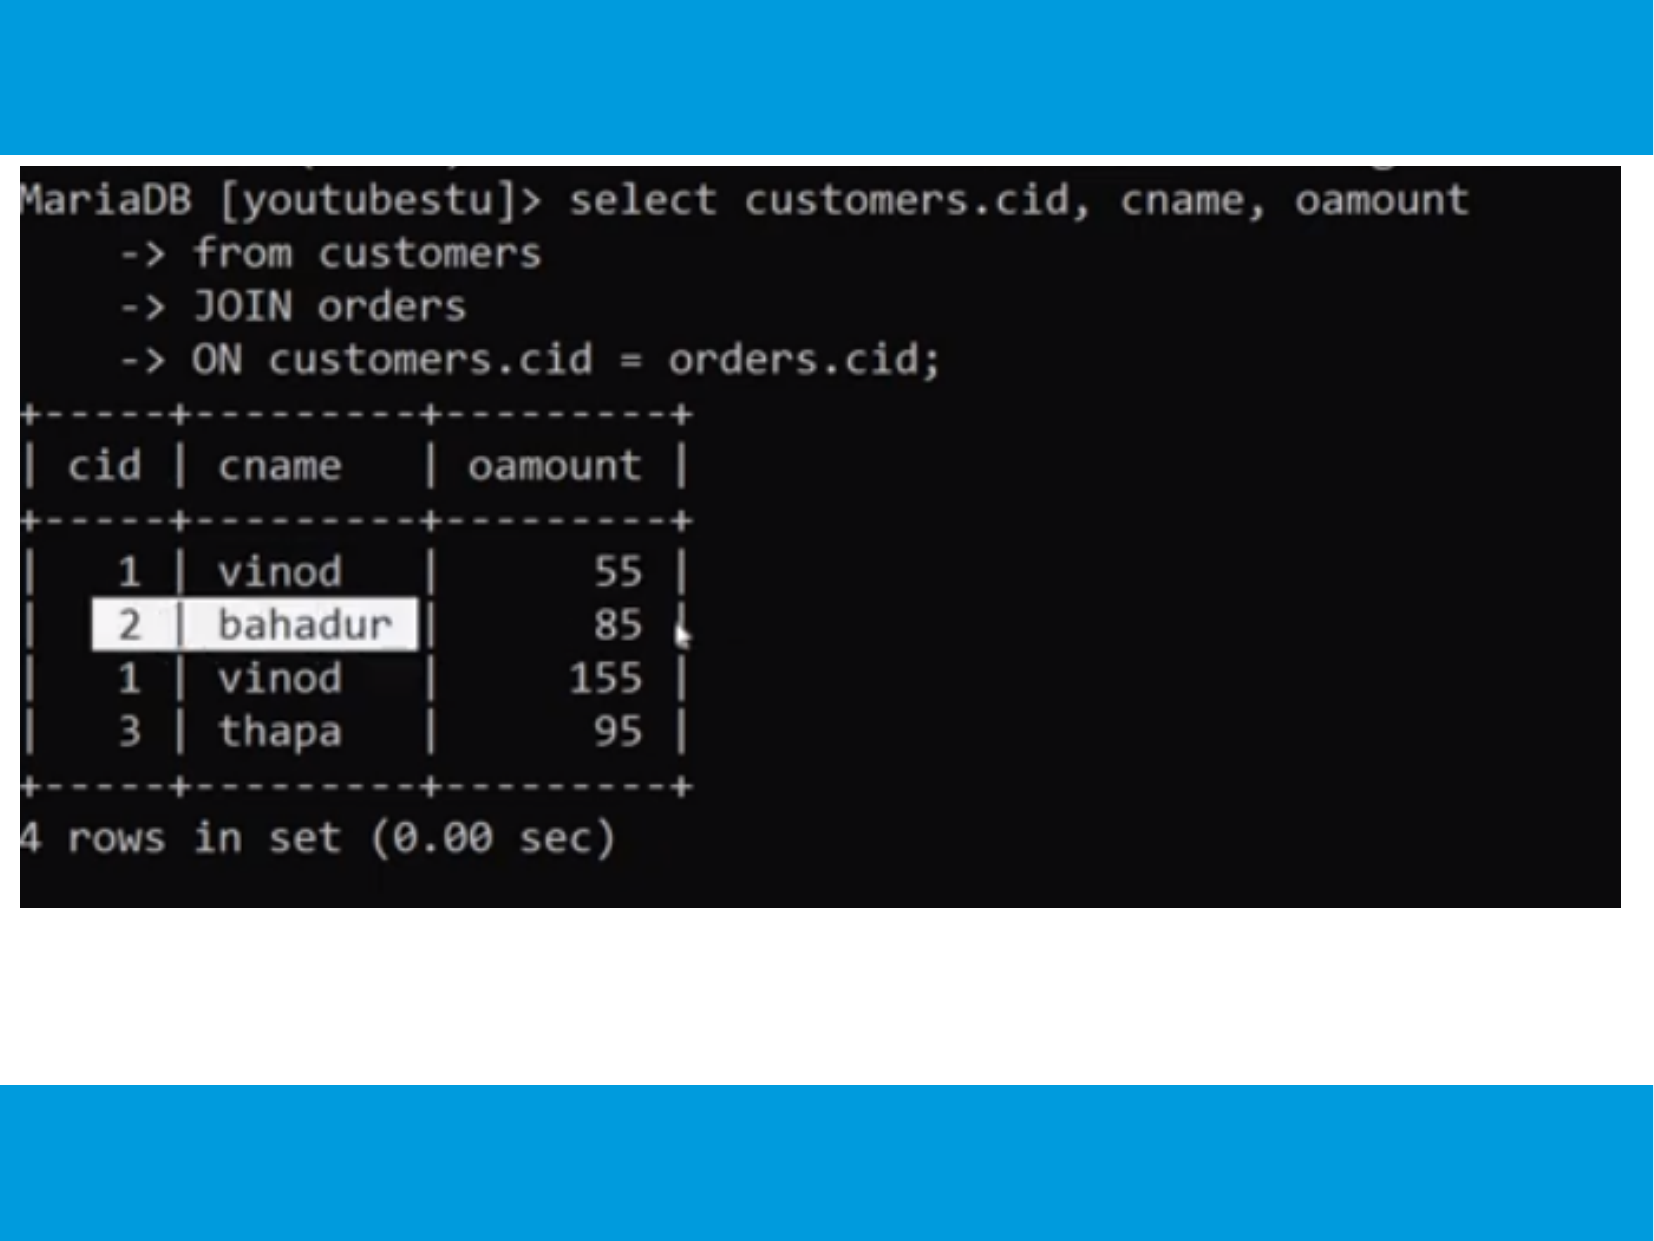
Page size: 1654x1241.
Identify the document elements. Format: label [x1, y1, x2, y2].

picture [20, 166, 1621, 908]
